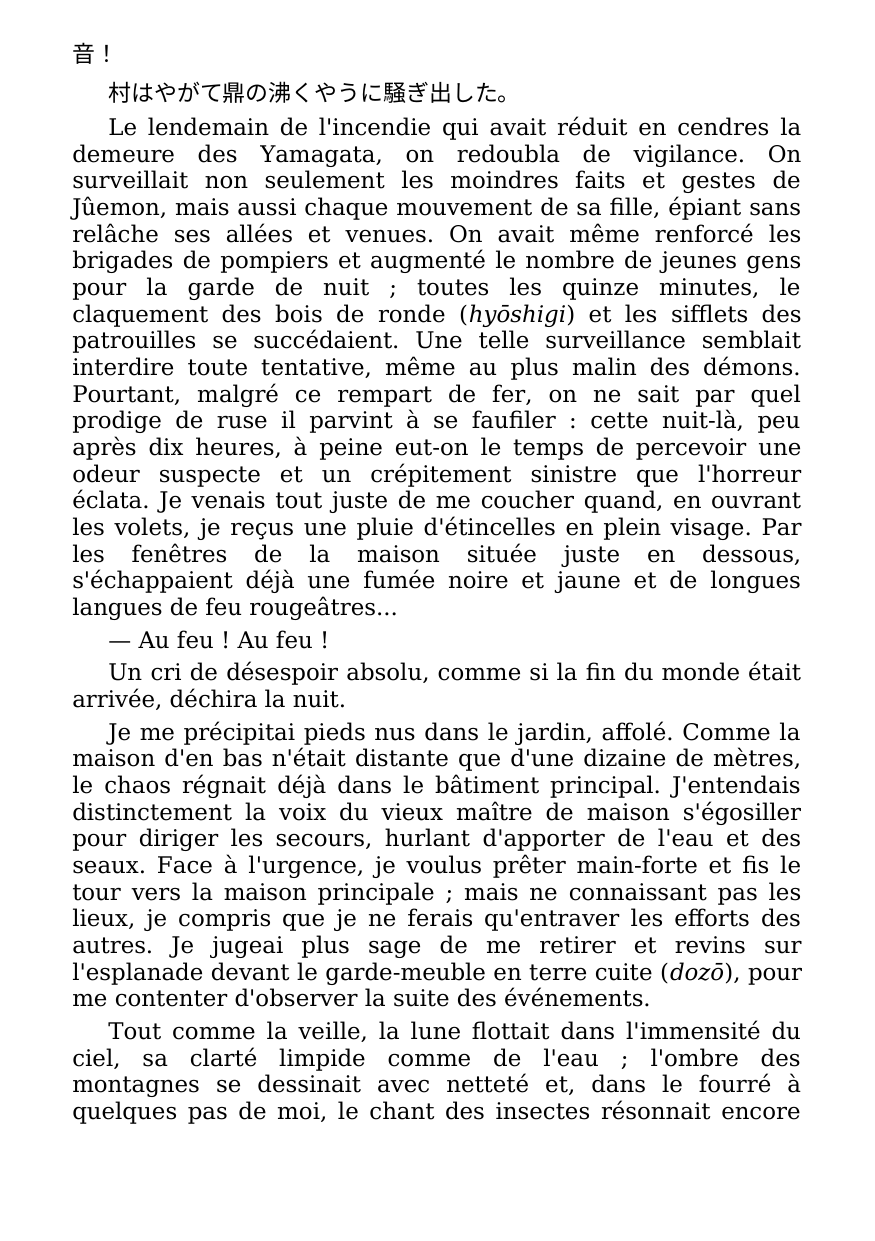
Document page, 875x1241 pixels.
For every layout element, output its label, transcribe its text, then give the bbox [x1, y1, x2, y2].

text Un cri de désespoir absolu, comme si la fin du monde était arrivée, déchira la nuit. [72, 659, 802, 713]
text Tout comme la veille, la lune flottait dans l'immensité du ciel, sa clarté limpide comme de l'eau ; l'ombre des montagnes se dessinait avec netteté et, dans le fourré à quelques pas de moi, le chant des insectes résonnait encore [72, 1018, 802, 1125]
text Je me précipitai pieds nus dans le jardin, affolé. Comme la maison d'en bas n'était distante que d'une dizaine de mètres, le chaos régnait déjà dans le bâtiment principal. J'entendais distinctement la voix du vieux maître de maison s'égosiller pour diriger les secours, hurlant d'apporter de l'eau et des seaux. Face à l'urgence, je voulus prêter main-forte et fis le tour vers la maison principale ; mais ne connaissant pas les lieux, je compris que je ne ferais qu'entraver les efforts des autres. Je jugeai plus sage de me retirer et revins sur l'esplanade devant le garde-meuble en terre cuite (dozō), pour me contenter d'observer la suite des événements. [72, 719, 802, 1012]
text Le lendemain de l'incendie qui avait réduit en cendres la demeure des Yamagata, on redoubla de vigilance. On surveillait non seulement les moindres faits et gestes de Jûemon, mais aussi chaque mouvement de sa fille, épiant sans relâche ses allées et venues. On avait même renforcé les brigades de pompiers et augmenté le nombre de jeunes gens pour la garde de nuit ; toutes les quinze minutes, le claquement des bois de ronde (hyōshigi) et les sifflets des patrouilles se succédaient. Une telle surveillance semblait interdire toute tentative, même au plus malin des démons. Pourtant, malgré ce rempart de fer, on ne sait par quel prodige de ruse il parvint à se faufiler : cette nuit-là, peu après dix heures, à peine eut-on le temps de percevoir une odeur suspecte et un crépitement sinistre que l'horreur éclata. Je venais tout juste de me coucher quand, en ouvrant les volets, je reçus une pluie d'étincelles en plein visage. Par les fenêtres de la maison située juste en dessous, s'échappaient déjà une fumée noire et jaune et de longues langues de feu rougeâtres... [72, 114, 802, 621]
text 村はやがて鼎の沸くやうに騒ぎ出した。 [72, 75, 802, 108]
text — Au feu ! Au feu ! [72, 627, 802, 654]
text 音！ [72, 36, 802, 69]
